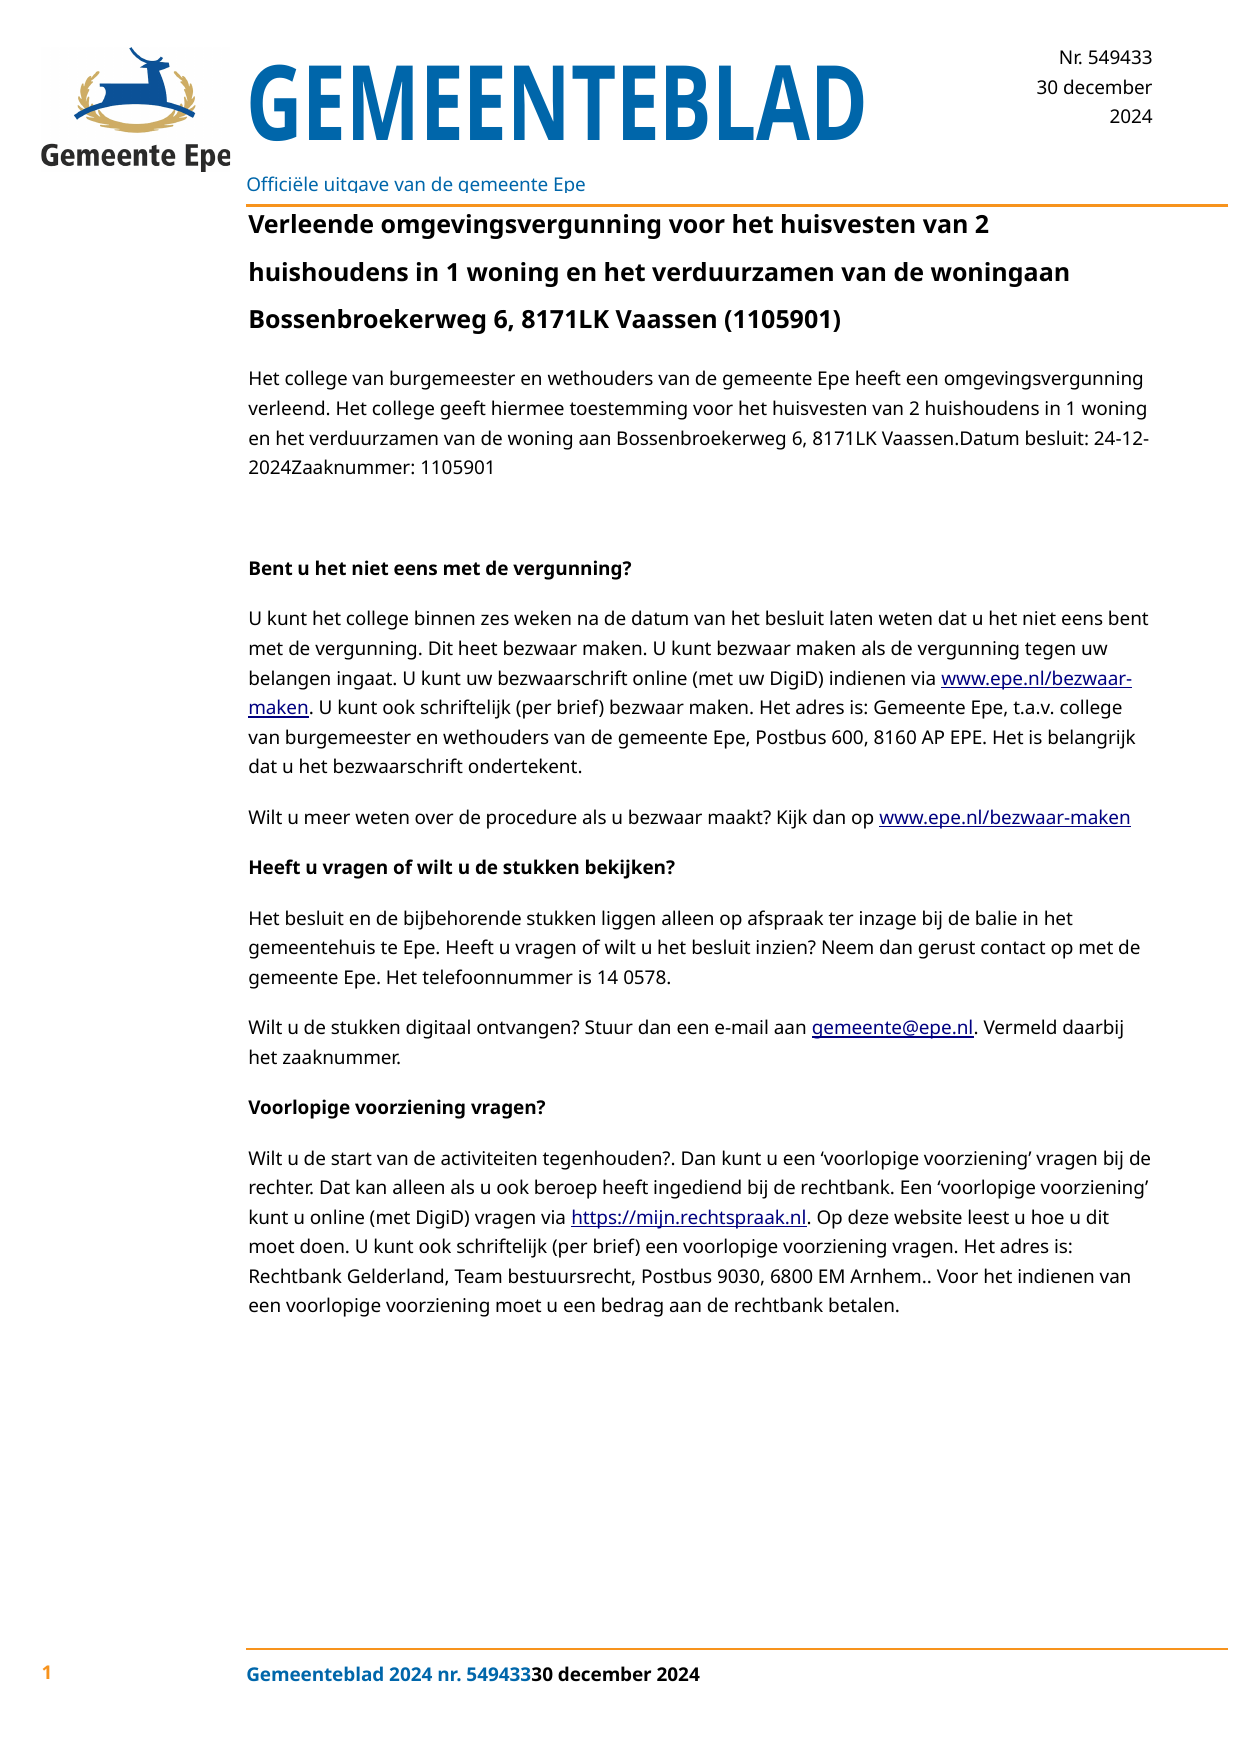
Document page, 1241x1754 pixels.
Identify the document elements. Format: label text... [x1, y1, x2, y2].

text Heeft u vragen of wilt u de stukken bekijken? [248, 854, 1152, 880]
text U kunt het college binnen zes weken na de datum van het besluit laten weten dat u het niet eens bent met de vergunning. Dit heet bezwaar maken. U kunt bezwaar maken als de vergunning tegen uw belangen ingaat. U kunt uw bezwaarschrift online (met uw DigiD) indienen via www.epe.nl/bezwaar-maken. U kunt ook schriftelijk (per brief) bezwaar maken. Het adres is: Gemeente Epe, t.a.v. college van burgemeester en wethouders van de gemeente Epe, Postbus 600, 8160 AP EPE. Het is belangrijk dat u het bezwaarschrift ondertekent. [248, 606, 1152, 779]
text Wilt u de stukken digitaal ontvangen? Stuur dan een e-mail aan gemeente@epe.nl. Vermeld daarbij het zaaknummer. [248, 1014, 1152, 1069]
text Bent u het niet eens met de vergunning? [248, 555, 1152, 581]
text Het besluit en de bijbehorende stukken liggen alleen op afspraak ter inzage bij de balie in het gemeentehuis te Epe. Heeft u vragen of wilt u het besluit inzien? Neem dan gerust contact op met de gemeente Epe. Het telefoonnummer is 14 0578. [248, 905, 1152, 989]
text Voorlopige voorziening vragen? [248, 1094, 1152, 1120]
picture [41, 47, 231, 172]
text Wilt u de start van de activiteiten tegenhouden?. Dan kunt u een ‘voorlopige voorziening’ vragen bij de rechter. Dat kan alleen als u ook beroep heeft ingediend bij de rechtbank. Een ‘voorlopige voorziening’ kunt u online (met DigiD) vragen via https://mijn.rechtspraak.nl. Op deze website leest u hoe u dit moet doen. U kunt ook schriftelijk (per brief) een voorlopige voorziening vragen. Het adres is: Rechtbank Gelderland, Team bestuursrecht, Postbus 9030, 6800 EM Arnhem.. Voor het indienen van een voorlopige voorziening moet u een bedrag aan de rechtbank betalen. [248, 1145, 1152, 1318]
text Wilt u meer weten over de procedure als u bezwaar maakt? Kijk dan op www.epe.nl/bezwaar-maken [248, 804, 1152, 829]
text Het college van burgemeester en wethouders van de gemeente Epe heeft een omgevingsvergunning verleend. Het college geeft hiermee toestemming voor het huisvesten van 2 huishoudens in 1 woning en het verduurzamen van de woning aan Bossenbroekerweg 6, 8171LK Vaassen.Datum besluit: 24-12-2024Zaaknummer: 1105901 [248, 366, 1152, 480]
text Verleende omgevingsvergunning voor het huisvesten van 2 huishoudens in 1 woning en het verduurzamen van de woningaan Bossenbroekerweg 6, 8171LK Vaassen (1105901) [248, 207, 1152, 336]
